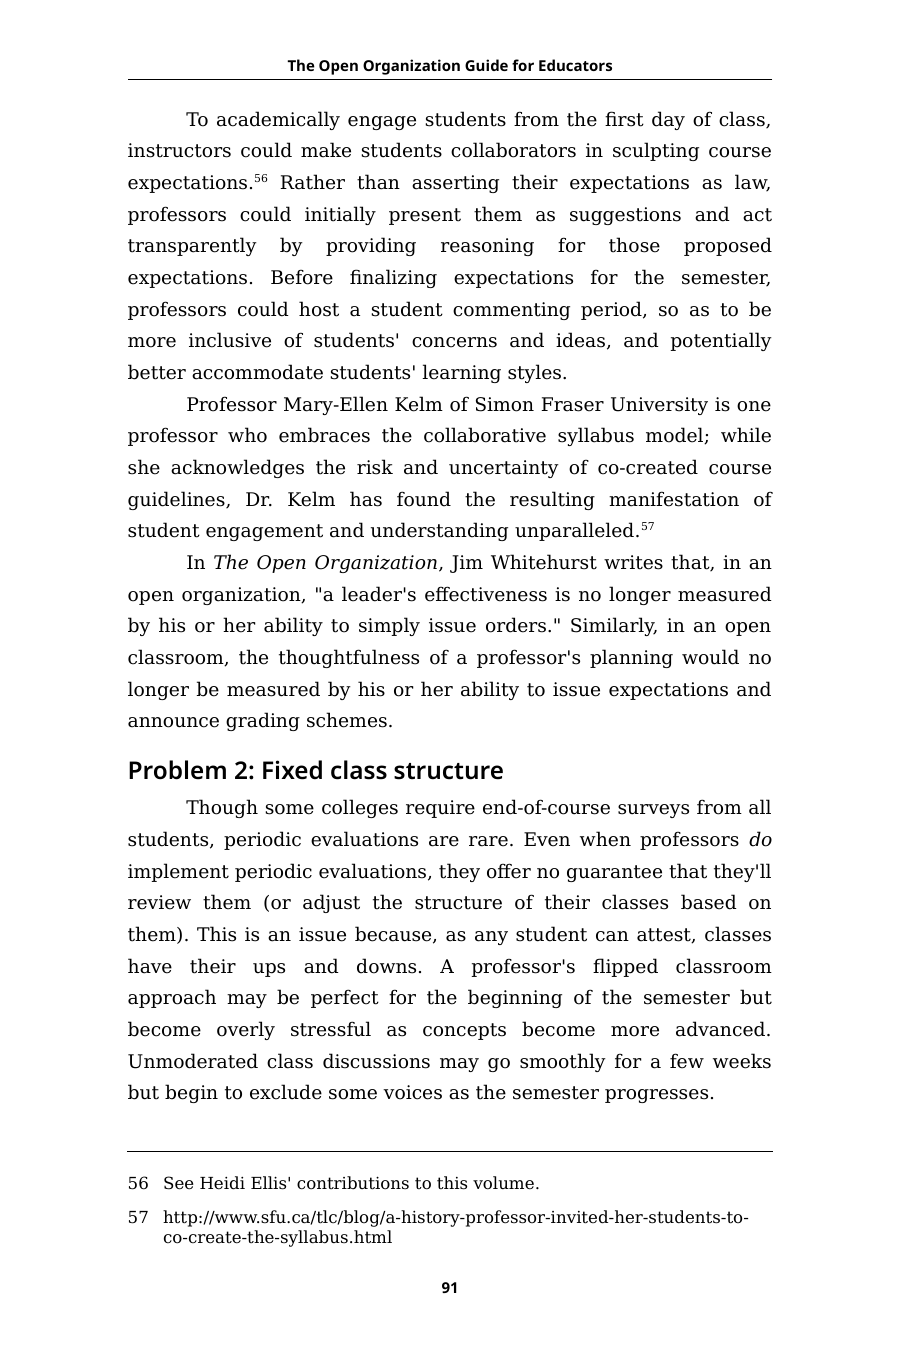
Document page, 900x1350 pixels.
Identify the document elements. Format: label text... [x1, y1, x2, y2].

text In The Open Organization, Jim Whitehurst writes that, in an open organization, "a leader's effectiveness is no longer measured by his or her ability to simply issue orders." Similarly, in an open classroom, the thoughtfulness of a professor's planning would no longer be measured by his or her ability to issue expectations and announce grading schemes. [127, 552, 772, 732]
text Though some colleges require end-of-course surveys from all students, periodic evaluations are rare. Even when professors do implement periodic evaluations, they offer no guarantee that they'll review them (or adjust the structure of their classes based on them). This is an issue because, as any student can attest, classes have their ups and downs. A professor's flipped classroom approach may be perfect for the beginning of the semester but become overly stressful as concepts become more advanced. Unmoderated class discussions may go smoothly for a few weeks but begin to exclude some voices as the semester progresses. [127, 797, 772, 1104]
text Professor Mary-Ellen Kelm of Simon Fraser University is one professor who embraces the collaborative syllabus model; while she acknowledges the risk and uncertainty of co-created course guidelines, Dr. Kelm has found the resulting manifestation of student engagement and understanding unparalleled. [127, 394, 772, 542]
text To academically engage students from the first day of class, instructors could make students collaborators in sculpting course expectations. Rather than asserting their expectations as law, professors could initially present them as suggestions and act transparently by providing reasoning for those proposed expectations. Before finalizing expectations for the semester, professors could host a student commenting period, so as to be more inclusive of students' concerns and ideas, and potentially better accommodate students' learning styles. [127, 109, 772, 384]
text See Heidi Ellis' contributions to this volume. [127, 1174, 772, 1193]
subtitle Problem 2: Fixed class structure [127, 757, 772, 785]
text http://www.sfu.ca/tlc/blog/a-history-professor-invited-her-students-to-co-create-the-syllabus.html [127, 1208, 772, 1247]
